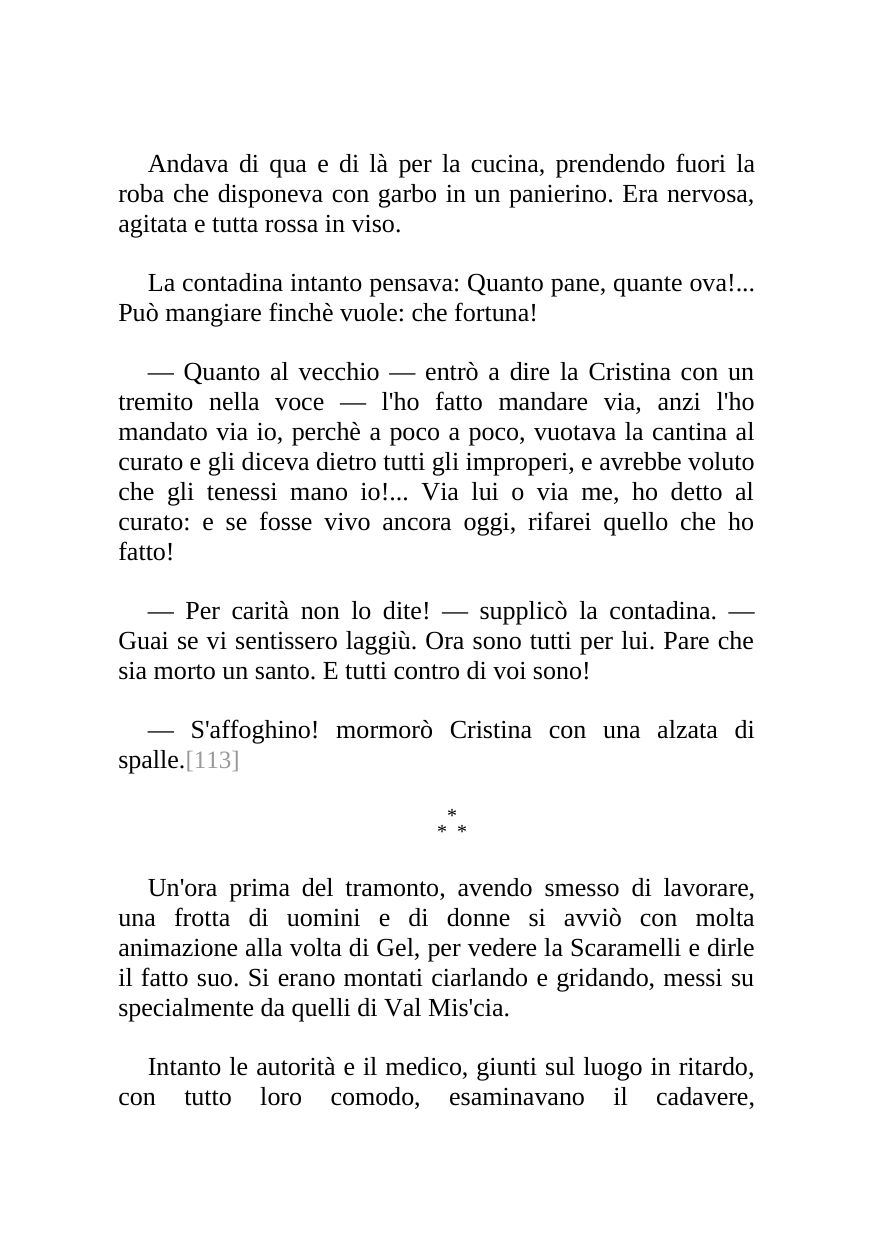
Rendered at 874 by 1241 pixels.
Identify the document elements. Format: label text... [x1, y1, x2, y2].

text Andava di qua e di là per la cucina, prendendo fuori la roba che disponeva con garbo in un panierino. Era nervosa, agitata e tutta rossa in viso. [118, 148, 756, 238]
text — Quanto al vecchio — entrò a dire la Cristina con un tremito nella voce — l'ho fatto mandare via, anzi l'ho mandato via io, perchè a poco a poco, vuotava la cantina al curato e gli diceva dietro tutti gli improperi, e avrebbe voluto che gli tenessi mano io!... Via lui o via me, ho detto al curato: e se fosse vivo ancora oggi, rifarei quello che ho fatto! [118, 356, 756, 566]
text — S'affoghino! mormorò Cristina con una alzata di spalle.[113] [118, 714, 756, 774]
text *** [118, 803, 756, 843]
text Intanto le autorità e il medico, giunti sul luogo in ritardo, con tutto loro comodo, esaminavano il cadavere, [118, 1051, 756, 1111]
text Un'ora prima del tramonto, avendo smesso di lavorare, una frotta di uomini e di donne si avviò con molta animazione alla volta di Gel, per vedere la Scaramelli e dirle il fatto suo. Si erano montati ciarlando e gridando, messi su specialmente da quelli di Val Mis'cia. [118, 872, 756, 1022]
text — Per carità non lo dite! — supplicò la contadina. — Guai se vi sentissero laggiù. Ora sono tutti per lui. Pare che sia morto un santo. E tutti contro di voi sono! [118, 595, 756, 685]
text La contadina intanto pensava: Quanto pane, quante ova!... Può mangiare finchè vuole: che fortuna! [118, 267, 756, 327]
